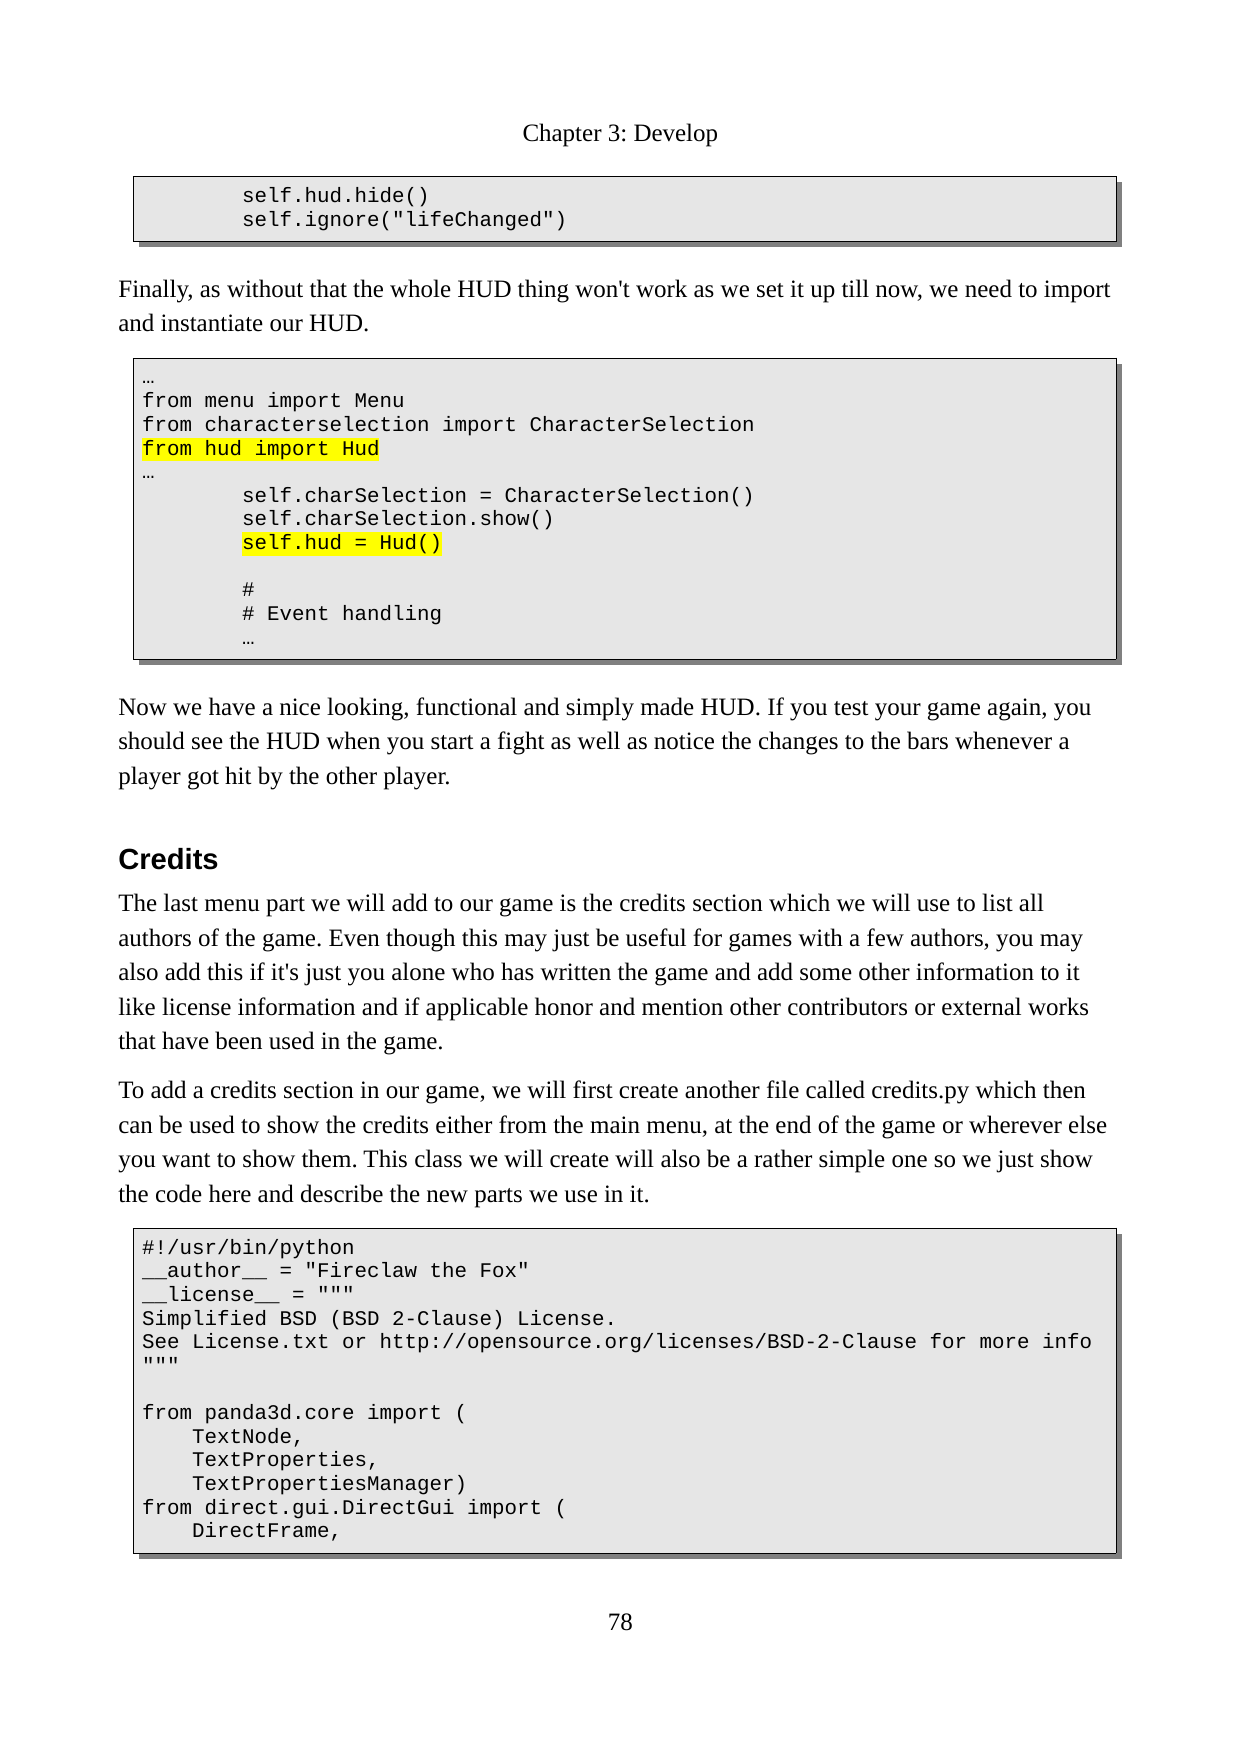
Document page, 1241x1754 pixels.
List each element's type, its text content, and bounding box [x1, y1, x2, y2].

text self.hud = Hud() [134, 523, 1116, 547]
text DirectFrame, [134, 1511, 1116, 1553]
text TextProperties, [134, 1441, 1116, 1464]
text # [134, 570, 1116, 594]
text from menu import Menu [134, 381, 1116, 405]
text from hud import Hud [134, 428, 1116, 452]
text __license__ = """ [134, 1275, 1116, 1299]
text … [134, 359, 1116, 381]
text TextPropertiesManager) [134, 1464, 1116, 1488]
text from direct.gui.DirectGui import ( [134, 1488, 1116, 1511]
text Simplified BSD (BSD 2-Clause) License. [134, 1299, 1116, 1322]
text from characterselection import CharacterSelection [134, 405, 1116, 428]
text # Event handling [134, 594, 1116, 618]
text self.charSelection.show() [134, 499, 1116, 523]
text from panda3d.core import ( [134, 1393, 1116, 1417]
text Finally, as without that the whole HUD thing won't work as we set it up till now, we need to import and instantiate our HUD. [118, 274, 1122, 337]
text … [134, 618, 1116, 659]
text To add a credits section in our game, we will first create another file called credits.py which then can be used to show the credits either from the main menu, at the end of the game or wherever else you want to show them. This class we will create will also be a rather simple one so we just show the code here and describe the new parts we use in it. [118, 1075, 1122, 1207]
text The last menu part we will add to our game is the credits section which we will use to list all authors of the game. Even though this may just be useful for games with a few authors, you may also add this if it's just you alone who has written the game and add some other information to it like license information and if applicable honor and mention other contributors or external works that have been used in the game. [118, 888, 1122, 1055]
text __author__ = "Fireclaw the Fox" [134, 1251, 1116, 1275]
text self.charSelection = CharacterSelection() [134, 476, 1116, 499]
text """ [134, 1346, 1116, 1369]
text self.hud.hide() [134, 177, 1116, 200]
text … [134, 452, 1116, 476]
text See License.txt or http://opensource.org/licenses/BSD-2-Clause for more info [134, 1322, 1116, 1346]
subtitle Credits [118, 842, 1122, 876]
text Now we have a nice looking, functional and simply made HUD. If you test your game again, you should see the HUD when you start a fight as well as notice the changes to the bars whenever a player got hit by the other player. [118, 692, 1122, 789]
text #!/usr/bin/python [134, 1229, 1116, 1251]
text TextNode, [134, 1417, 1116, 1441]
text self.ignore("lifeChanged") [134, 200, 1116, 241]
